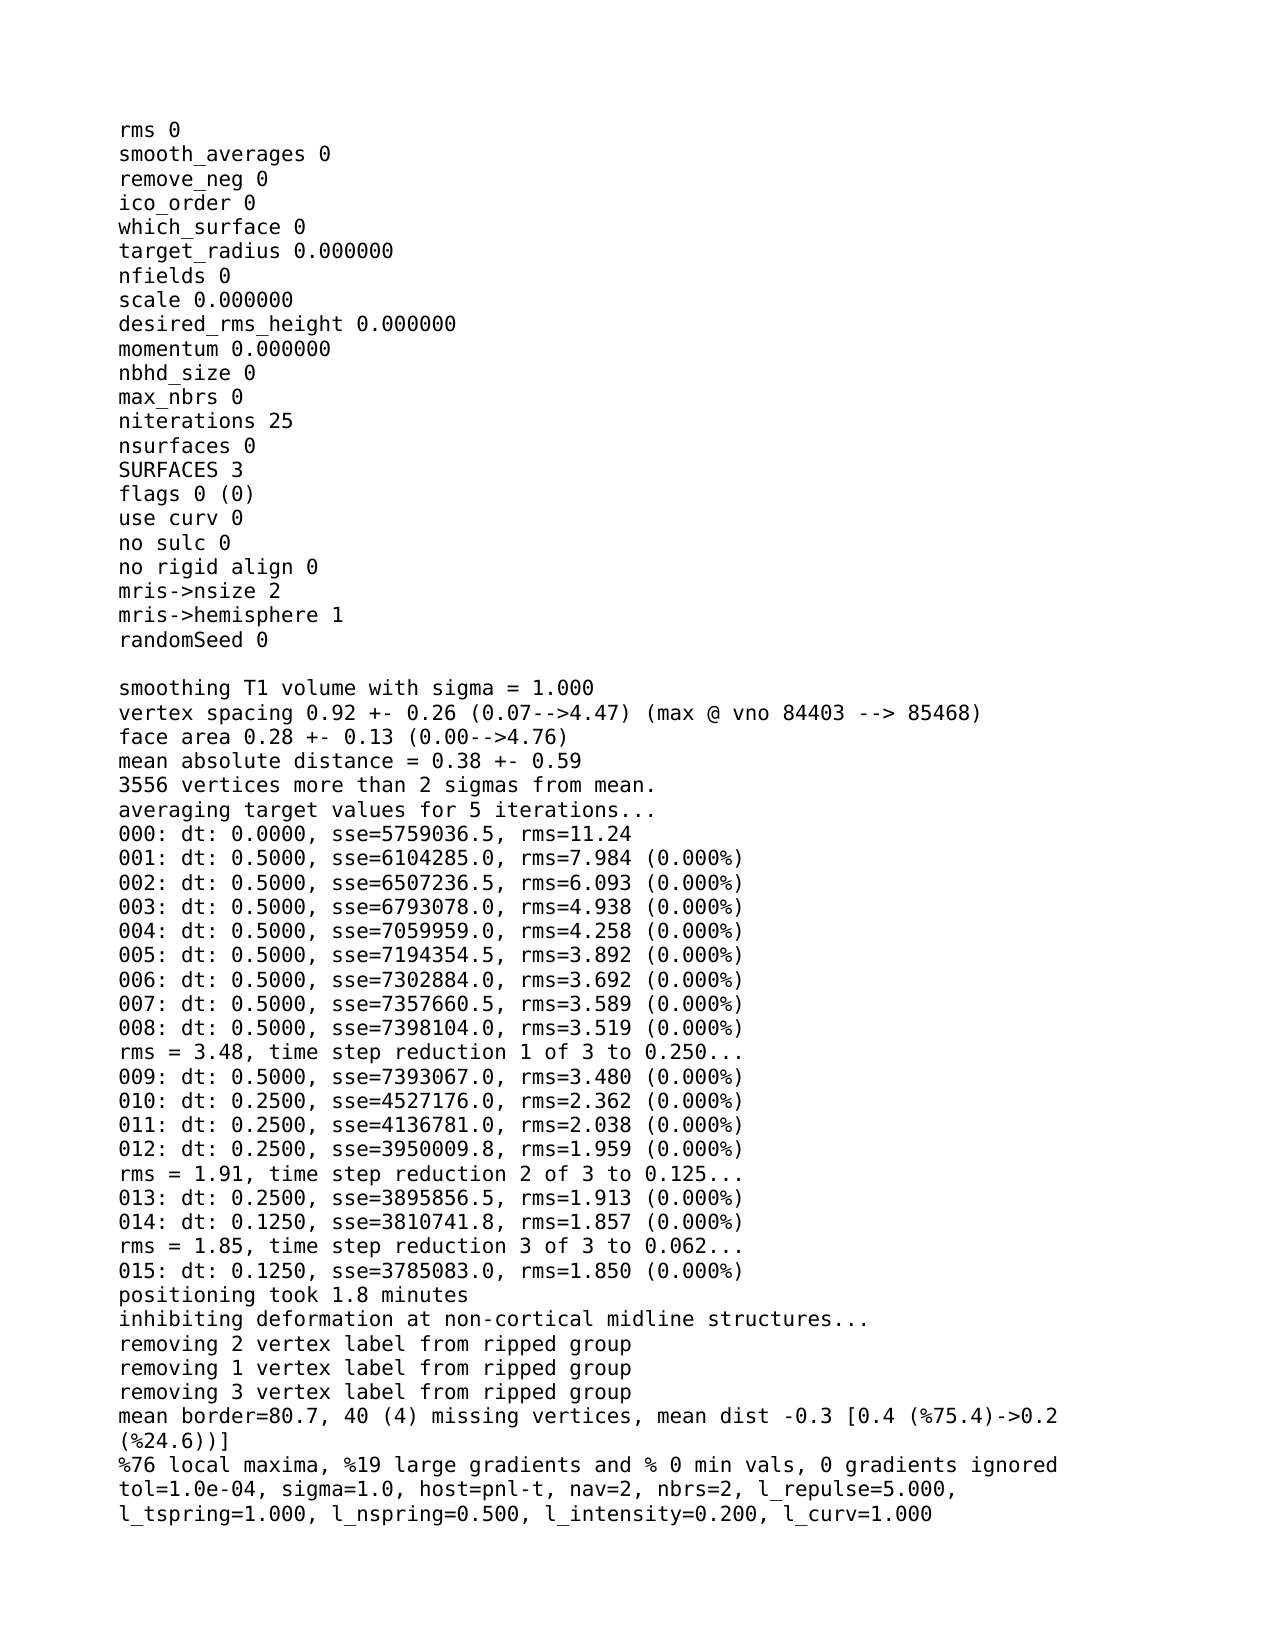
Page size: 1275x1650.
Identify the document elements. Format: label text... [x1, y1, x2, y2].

text 010: dt: 0.2500, sse=4527176.0, rms=2.362 (0.000%) [118, 1089, 1157, 1113]
text 014: dt: 0.1250, sse=3810741.8, rms=1.857 (0.000%) [118, 1210, 1157, 1234]
text SURFACES 3 [118, 458, 1157, 482]
text mris->hemisphere 1 [118, 603, 1157, 628]
text 008: dt: 0.5000, sse=7398104.0, rms=3.519 (0.000%) [118, 1016, 1157, 1040]
text ico_order 0 [118, 191, 1157, 215]
text no sulc 0 [118, 531, 1157, 555]
text momentum 0.000000 [118, 337, 1157, 361]
text smooth_averages 0 [118, 142, 1157, 167]
text mris->nsize 2 [118, 579, 1157, 603]
text remove_neg 0 [118, 167, 1157, 191]
text mean border=80.7, 40 (4) missing vertices, mean dist -0.3 [0.4 (%75.4)->0.2 (%24.6))] [118, 1404, 1157, 1453]
text use curv 0 [118, 506, 1157, 531]
text 015: dt: 0.1250, sse=3785083.0, rms=1.850 (0.000%) [118, 1259, 1157, 1283]
text 009: dt: 0.5000, sse=7393067.0, rms=3.480 (0.000%) [118, 1065, 1157, 1089]
text rms = 3.48, time step reduction 1 of 3 to 0.250... [118, 1040, 1157, 1065]
text 002: dt: 0.5000, sse=6507236.5, rms=6.093 (0.000%) [118, 871, 1157, 895]
text removing 3 vertex label from ripped group [118, 1380, 1157, 1404]
text 013: dt: 0.2500, sse=3895856.5, rms=1.913 (0.000%) [118, 1186, 1157, 1210]
text rms = 1.91, time step reduction 2 of 3 to 0.125... [118, 1162, 1157, 1186]
text 012: dt: 0.2500, sse=3950009.8, rms=1.959 (0.000%) [118, 1137, 1157, 1162]
text target_radius 0.000000 [118, 239, 1157, 264]
text averaging target values for 5 iterations... [118, 798, 1157, 822]
text positioning took 1.8 minutes [118, 1283, 1157, 1307]
text 003: dt: 0.5000, sse=6793078.0, rms=4.938 (0.000%) [118, 895, 1157, 919]
text 007: dt: 0.5000, sse=7357660.5, rms=3.589 (0.000%) [118, 992, 1157, 1016]
text desired_rms_height 0.000000 [118, 312, 1157, 337]
text scale 0.000000 [118, 288, 1157, 312]
text smoothing T1 volume with sigma = 1.000 [118, 676, 1157, 701]
text face area 0.28 +- 0.13 (0.00-->4.76) [118, 725, 1157, 749]
text removing 1 vertex label from ripped group [118, 1356, 1157, 1380]
text nfields 0 [118, 264, 1157, 288]
text rms 0 [118, 118, 1157, 142]
text rms = 1.85, time step reduction 3 of 3 to 0.062... [118, 1234, 1157, 1259]
text 005: dt: 0.5000, sse=7194354.5, rms=3.892 (0.000%) [118, 943, 1157, 968]
text %76 local maxima, %19 large gradients and % 0 min vals, 0 gradients ignored [118, 1453, 1157, 1477]
text max_nbrs 0 [118, 385, 1157, 409]
text vertex spacing 0.92 +- 0.26 (0.07-->4.47) (max @ vno 84403 --> 85468) [118, 701, 1157, 725]
text removing 2 vertex label from ripped group [118, 1332, 1157, 1356]
text 3556 vertices more than 2 sigmas from mean. [118, 773, 1157, 798]
text randomSeed 0 [118, 628, 1157, 652]
text 001: dt: 0.5000, sse=6104285.0, rms=7.984 (0.000%) [118, 846, 1157, 871]
text tol=1.0e-04, sigma=1.0, host=pnl-t, nav=2, nbrs=2, l_repulse=5.000, l_tspring=1.000, l_nspring=0.500, l_intensity=0.200, l_curv=1.000 [118, 1477, 1157, 1526]
text no rigid align 0 [118, 555, 1157, 579]
text flags 0 (0) [118, 482, 1157, 506]
text 004: dt: 0.5000, sse=7059959.0, rms=4.258 (0.000%) [118, 919, 1157, 943]
text nsurfaces 0 [118, 434, 1157, 458]
text 011: dt: 0.2500, sse=4136781.0, rms=2.038 (0.000%) [118, 1113, 1157, 1137]
text mean absolute distance = 0.38 +- 0.59 [118, 749, 1157, 773]
text 006: dt: 0.5000, sse=7302884.0, rms=3.692 (0.000%) [118, 968, 1157, 992]
text which_surface 0 [118, 215, 1157, 239]
text niterations 25 [118, 409, 1157, 434]
text inhibiting deformation at non-cortical midline structures... [118, 1307, 1157, 1332]
text nbhd_size 0 [118, 361, 1157, 385]
text 000: dt: 0.0000, sse=5759036.5, rms=11.24 [118, 822, 1157, 846]
